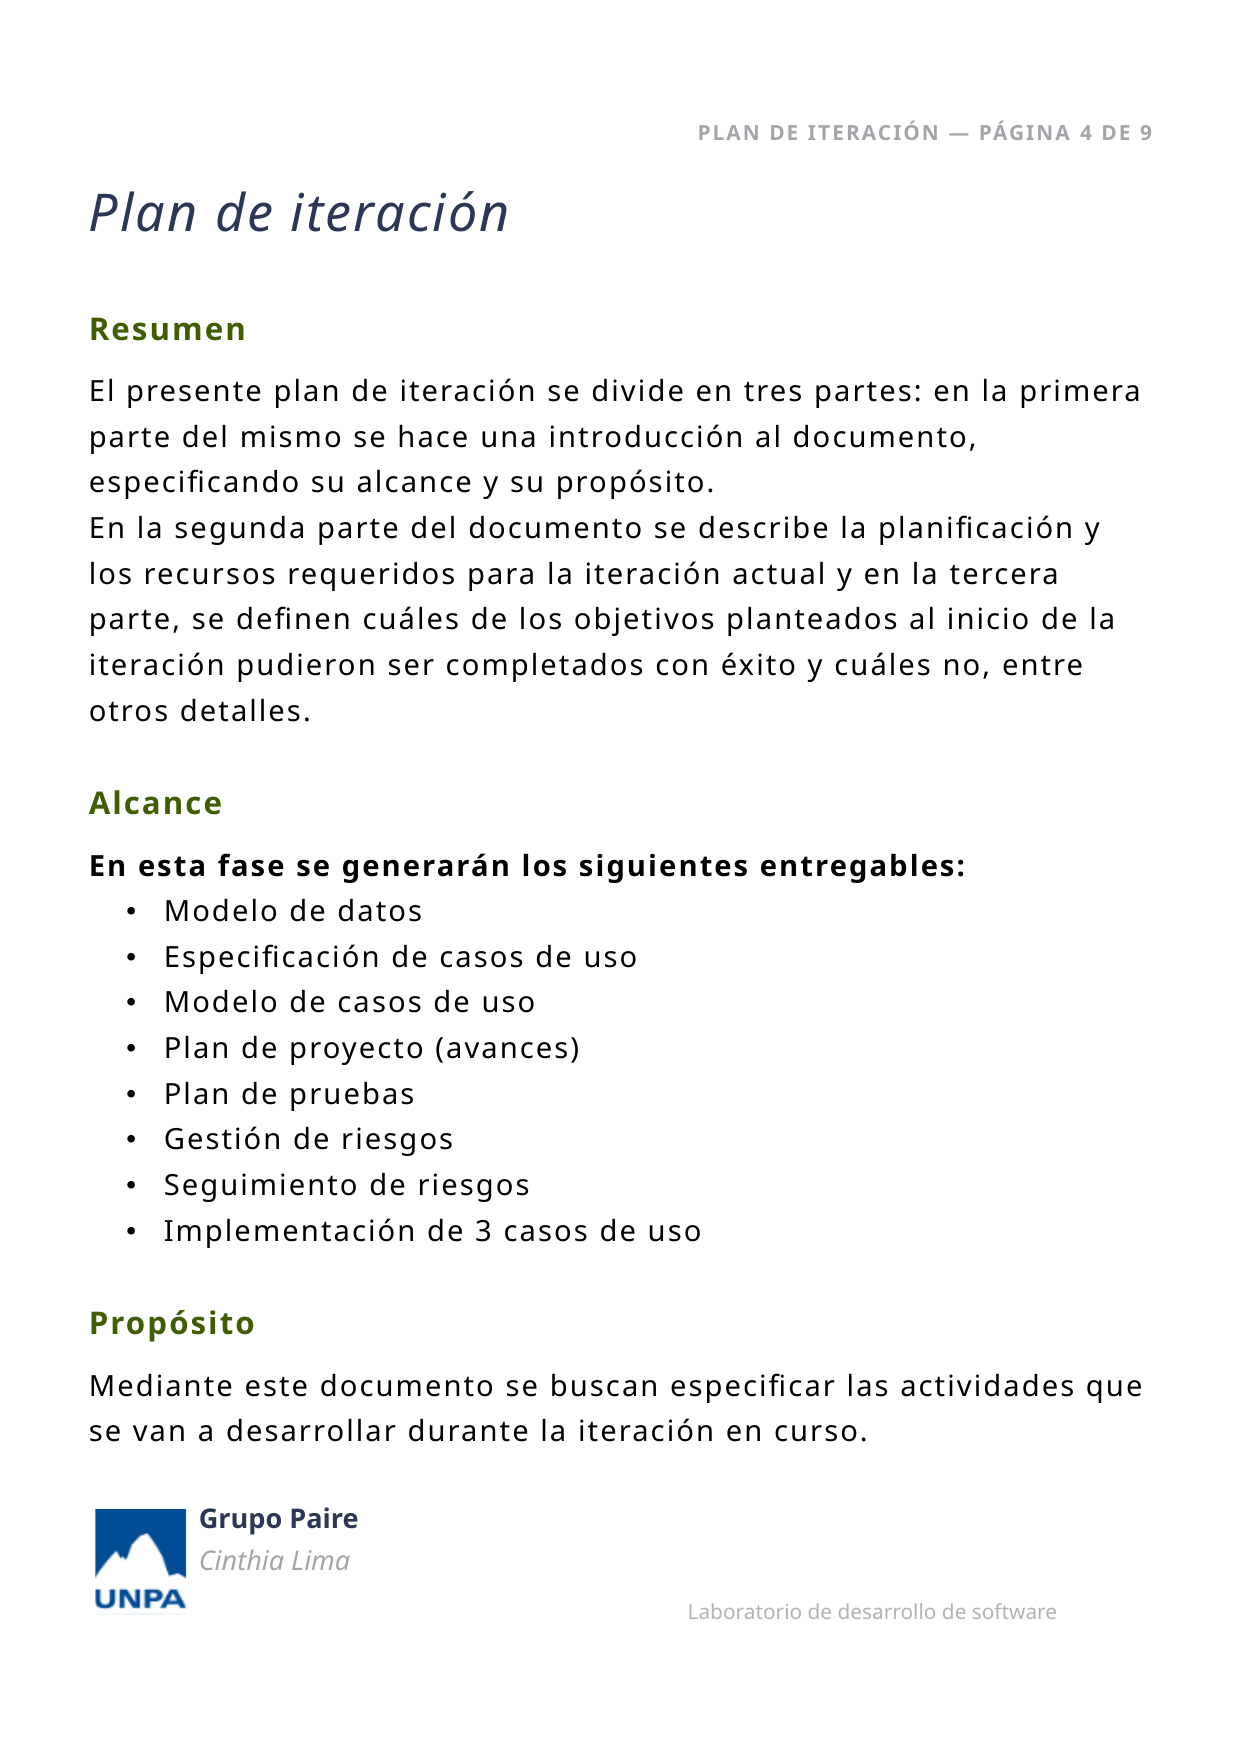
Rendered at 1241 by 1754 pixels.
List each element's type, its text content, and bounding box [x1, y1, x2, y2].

list Implementación de 3 casos de uso [126, 1210, 1152, 1249]
text El presente plan de iteración se divide en tres partes: en la primera parte del mismo se hace una introducción al documento, especificando su alcance y su propósito. [88, 370, 1152, 501]
list Modelo de casos de uso [126, 982, 1152, 1021]
list Plan de proyecto (avances) [126, 1027, 1152, 1067]
list Modelo de datos [126, 891, 1152, 930]
text En la segunda parte del documento se describe la planificación y los recursos requeridos para la iteración actual y en la tercera parte, se definen cuáles de los objetivos planteados al inicio de la iteración pudieron ser completados con éxito y cuáles no, entre otros detalles. [88, 507, 1152, 729]
text Resumen [88, 307, 1152, 349]
list Seguimiento de riesgos [126, 1164, 1152, 1204]
list Especificación de casos de uso [126, 936, 1152, 976]
text Plan de iteración [88, 176, 1152, 247]
list Plan de pruebas [126, 1073, 1152, 1113]
text En esta fase se generarán los siguientes entregables: [88, 845, 1152, 884]
text Mediante este documento se buscan especificar las actividades que se van a desarrollar durante la iteración en curso. [88, 1365, 1152, 1450]
text Alcance [88, 781, 1152, 824]
text Propósito [88, 1301, 1152, 1344]
picture [95, 1509, 187, 1615]
list Gestión de riesgos [126, 1119, 1152, 1158]
